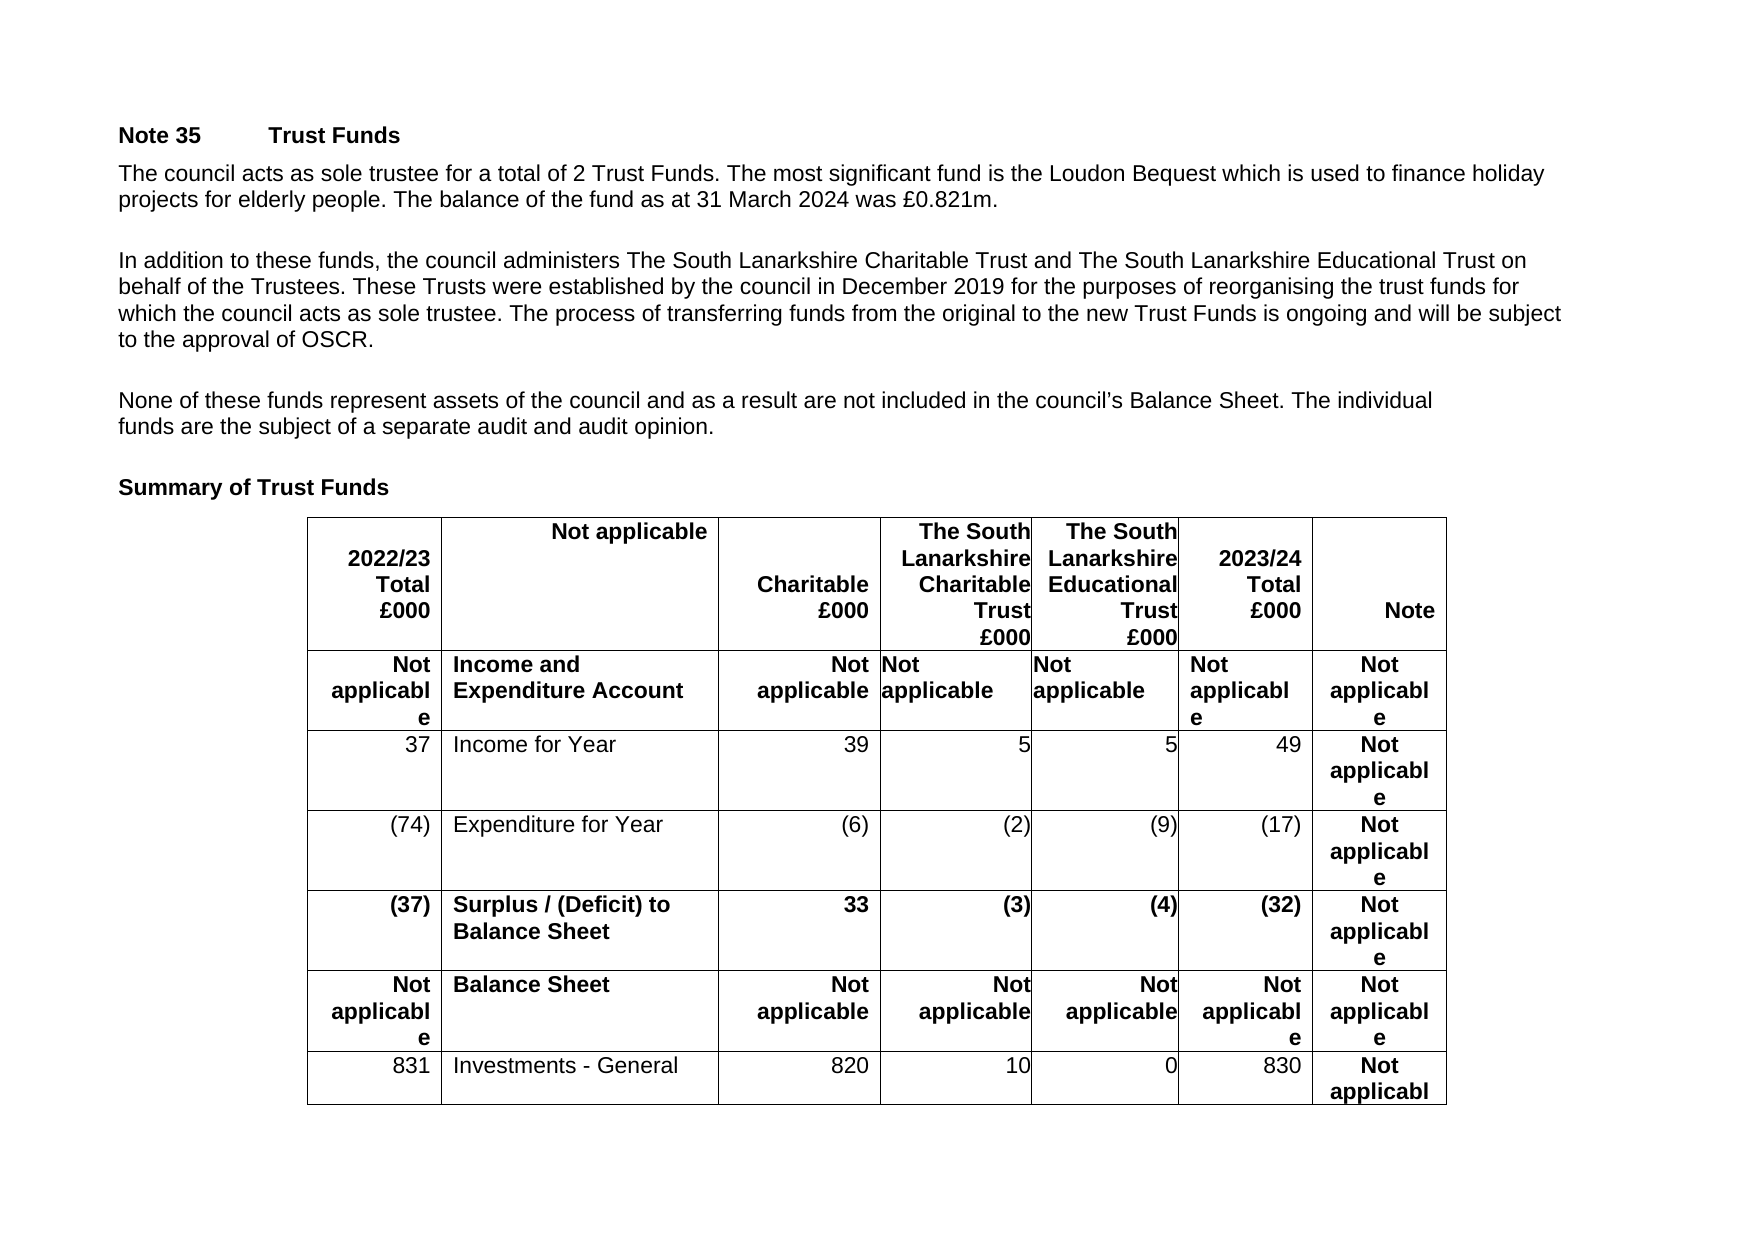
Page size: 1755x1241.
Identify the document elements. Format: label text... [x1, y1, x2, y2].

table_cell (74) [308, 811, 441, 890]
table_cell Not applicable [1179, 651, 1312, 730]
table_cell Surplus / (Deficit) to Balance Sheet [442, 891, 718, 970]
table_cell (2) [881, 811, 1031, 890]
table_cell (3) [881, 891, 1031, 970]
table_cell Not applicable [1179, 971, 1312, 1051]
table_header Note [1313, 518, 1446, 650]
table_header Charitable £000 [719, 518, 880, 650]
table_cell 831 [308, 1052, 441, 1104]
table_cell 33 [719, 891, 880, 970]
table_cell Not applicable [1313, 731, 1446, 810]
table_cell Not applicable [1032, 651, 1178, 730]
table_cell Not applicable [308, 651, 441, 730]
table_cell (4) [1032, 891, 1178, 970]
subtitle Note 35 Trust Funds [118, 122, 1636, 149]
table_cell (6) [719, 811, 880, 890]
table_cell Not applicable [1313, 971, 1446, 1051]
table_cell Not applicable [881, 651, 1031, 730]
table_cell Not applicable [1032, 971, 1178, 1051]
table_cell 10 [881, 1052, 1031, 1104]
table_cell Not applicable [719, 971, 880, 1051]
table_cell 820 [719, 1052, 880, 1104]
table_cell 830 [1179, 1052, 1312, 1104]
text The council acts as sole trustee for a total of 2 Trust Funds. The most significant fund is the Loudon Bequest which is used to finance holiday projects for elderly people. The balance of the fund as at 31 March 2024 was £0.821m. [118, 159, 1579, 212]
table_cell Investments - General [442, 1052, 718, 1104]
table_cell (9) [1032, 811, 1178, 890]
text Summary of Trust Funds [118, 474, 1442, 501]
table_cell 39 [719, 731, 880, 810]
table_cell Income and Expenditure Account [442, 651, 718, 730]
table_cell (37) [308, 891, 441, 970]
table_cell Not applicable [308, 971, 441, 1051]
text None of these funds represent assets of the council and as a result are not included in the council’s Balance Sheet. The individual funds are the subject of a separate audit and audit opinion. [118, 387, 1442, 439]
table_header 2023/24 Total £000 [1179, 518, 1312, 650]
table_header Not applicable [442, 518, 718, 650]
table_cell Not applicabl [1313, 1052, 1446, 1104]
table_cell Income for Year [442, 731, 718, 810]
table_cell 49 [1179, 731, 1312, 810]
table_cell Not applicable [1313, 811, 1446, 890]
table_cell Balance Sheet [442, 971, 718, 1051]
table_cell (32) [1179, 891, 1312, 970]
table_cell 0 [1032, 1052, 1178, 1104]
table_cell Not applicable [719, 651, 880, 730]
table_header The South Lanarkshire Educational Trust £000 [1032, 518, 1178, 650]
table_cell Expenditure for Year [442, 811, 718, 890]
table_cell Not applicable [1313, 651, 1446, 730]
table_header 2022/23 Total £000 [308, 518, 441, 650]
text In addition to these funds, the council administers The South Lanarkshire Charitable Trust and The South Lanarkshire Educational Trust on behalf of the Trustees. These Trusts were established by the council in December 2019 for the purposes of reorganising the trust funds for which the council acts as sole trustee. The process of transferring funds from the original to the new Trust Funds is ongoing and will be subject to the approval of OSCR. [118, 247, 1579, 352]
table_cell Not applicable [1313, 891, 1446, 970]
table_header The South Lanarkshire Charitable Trust £000 [881, 518, 1031, 650]
table_cell (17) [1179, 811, 1312, 890]
table_cell 5 [1032, 731, 1178, 810]
table_cell Not applicable [881, 971, 1031, 1051]
table_cell 5 [881, 731, 1031, 810]
table_cell 37 [308, 731, 441, 810]
